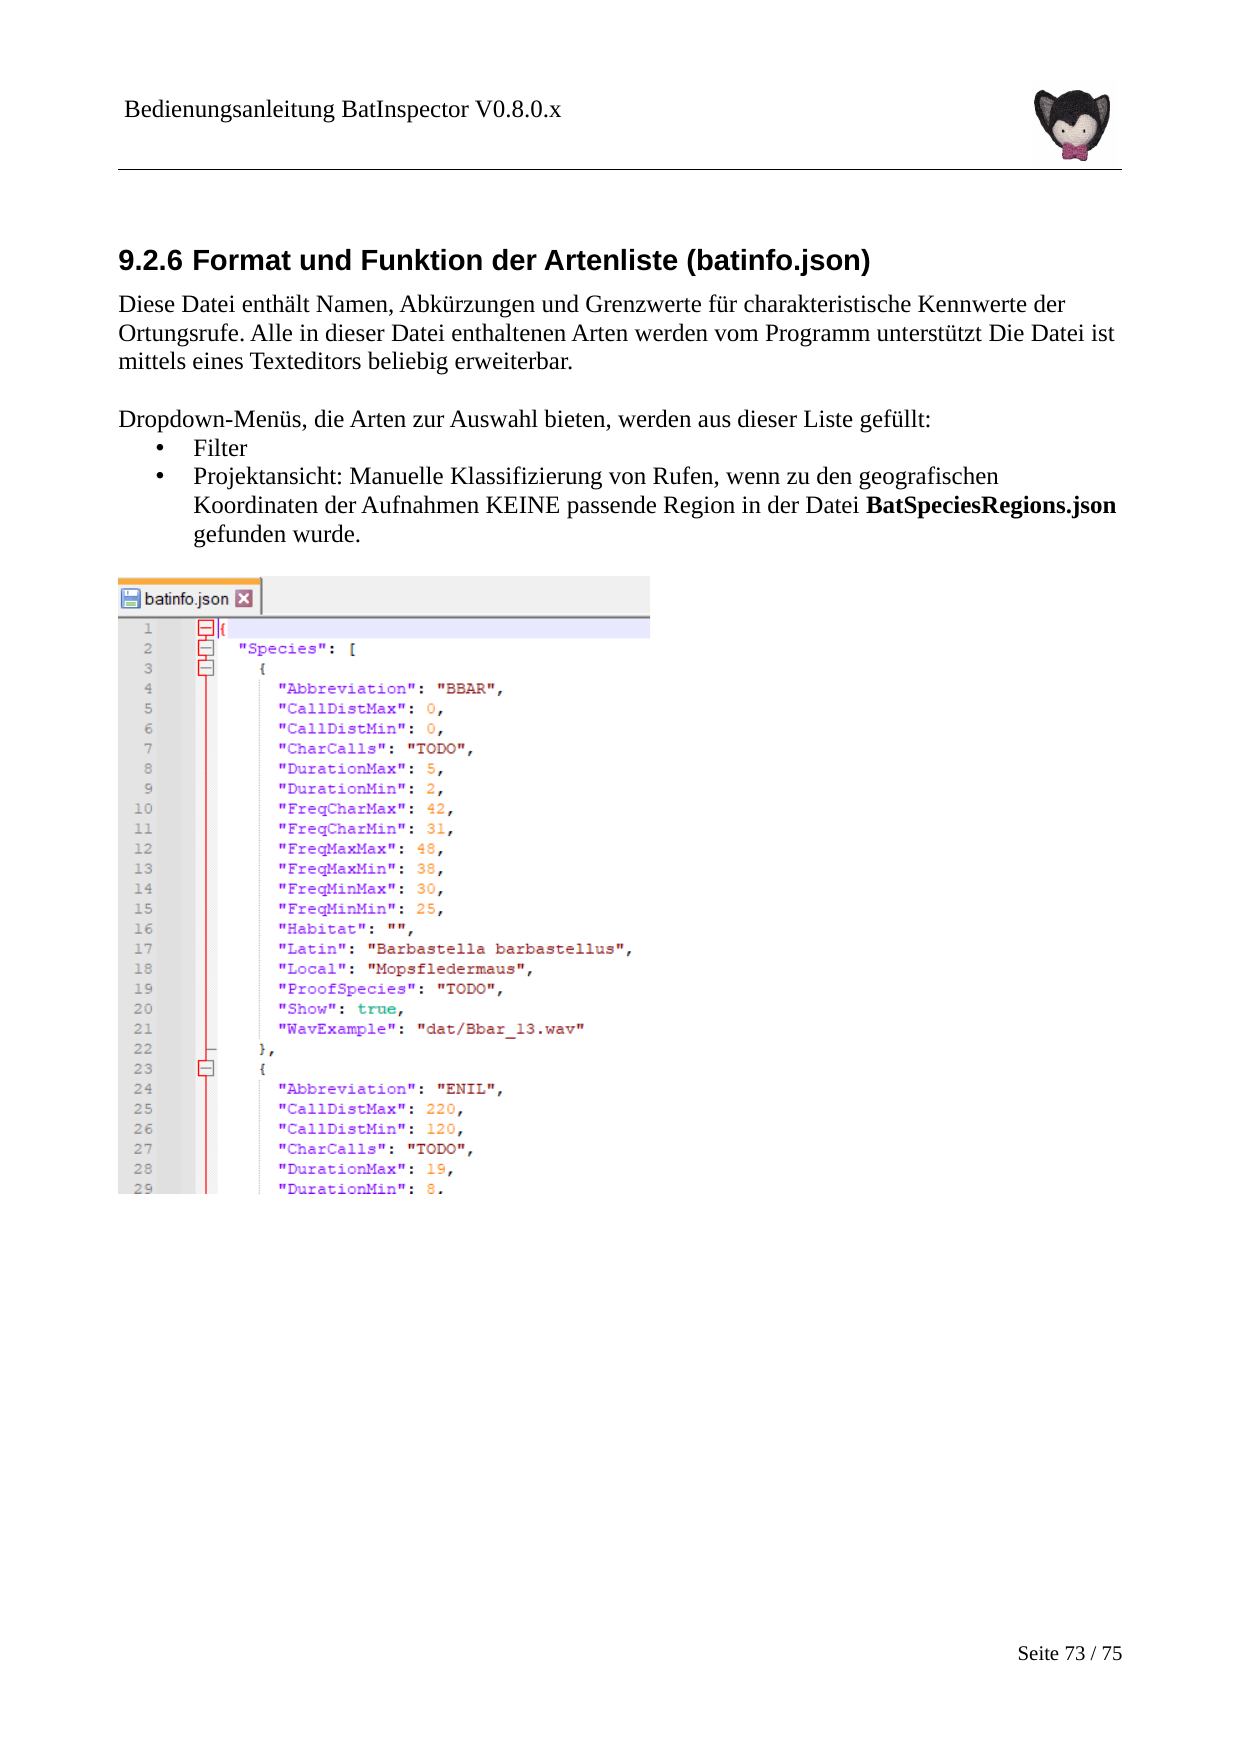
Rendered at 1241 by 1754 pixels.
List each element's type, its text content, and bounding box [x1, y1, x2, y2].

picture [118, 576, 651, 1194]
list Projektansicht: Manuelle Klassifizierung von Rufen, wenn zu den geografischen Koordinaten der Aufnahmen KEINE passende Region in der Datei BatSpeciesRegions.json gefunden wurde. [156, 461, 1122, 548]
list Filter [156, 433, 1122, 461]
subtitle Format und Funktion der Artenliste (batinfo.json) [118, 243, 1122, 276]
picture [1030, 80, 1119, 169]
text Diese Datei enthält Namen, Abkürzungen und Grenzwerte für charakteristische Kennwerte der Ortungsrufe. Alle in dieser Datei enthaltenen Arten werden vom Programm unterstützt Die Datei ist mittels eines Texteditors beliebig erweiterbar. [118, 289, 1122, 375]
text Dropdown-Menüs, die Arten zur Auswahl bieten, werden aus dieser Liste gefüllt: [118, 404, 1122, 433]
